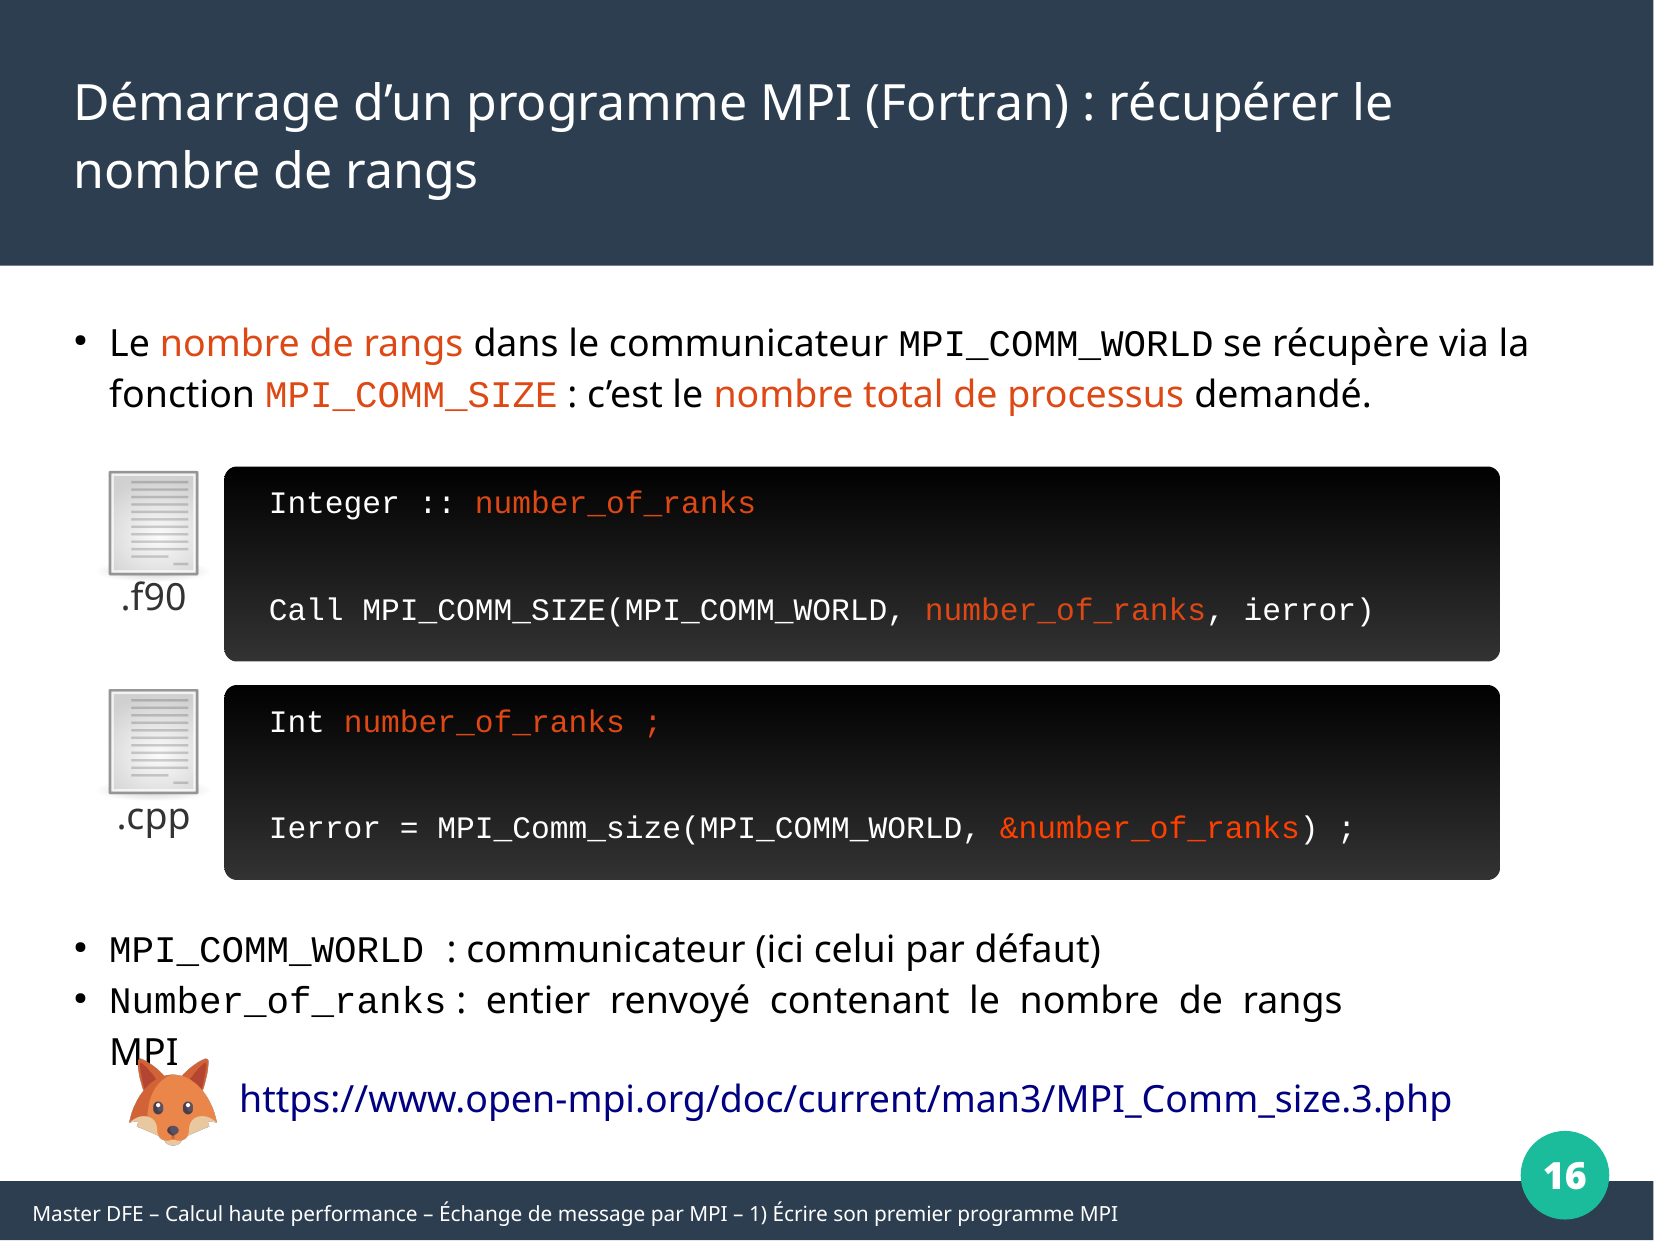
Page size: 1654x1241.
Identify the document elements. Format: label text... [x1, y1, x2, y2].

text_box MPI_COMM_WORLD : communicateur (ici celui par défaut) Number_of_ranks : entier renvoyé contenant le nombre de rangs MPI [59, 915, 1359, 1083]
text_box [224, 466, 1501, 662]
picture [129, 1058, 217, 1146]
text_box Le nombre de rangs dans le communicateur MPI_COMM_WORLD se récupère via la fonction MPI_COMM_SIZE : c’est le nombre total de processus demandé. [59, 308, 1619, 428]
text_box Integer :: number_of_ranks Call MPI_COMM_SIZE(MPI_COMM_WORLD, number_of_ranks, ierror) [253, 480, 1477, 685]
text_box Démarrage d’un programme MPI (Fortran) : récupérer le nombre de rangs [59, 59, 1477, 209]
text_box https://www.open-mpi.org/doc/current/man3/MPI_Comm_size.3.php [224, 1064, 1520, 1134]
picture [94, 684, 213, 781]
text_box Int number_of_ranks ; Ierror = MPI_Comm_size(MPI_COMM_WORLD, &number_of_ranks) ; [253, 698, 1477, 904]
picture [94, 466, 213, 563]
text_box Master DFE – Calcul haute performance – Échange de message par MPI – 1) Écrire son premier programme MPI [17, 1191, 1436, 1235]
text_box [224, 685, 1501, 880]
text_box .f90 [76, 563, 231, 629]
text_box .cpp [76, 781, 231, 848]
